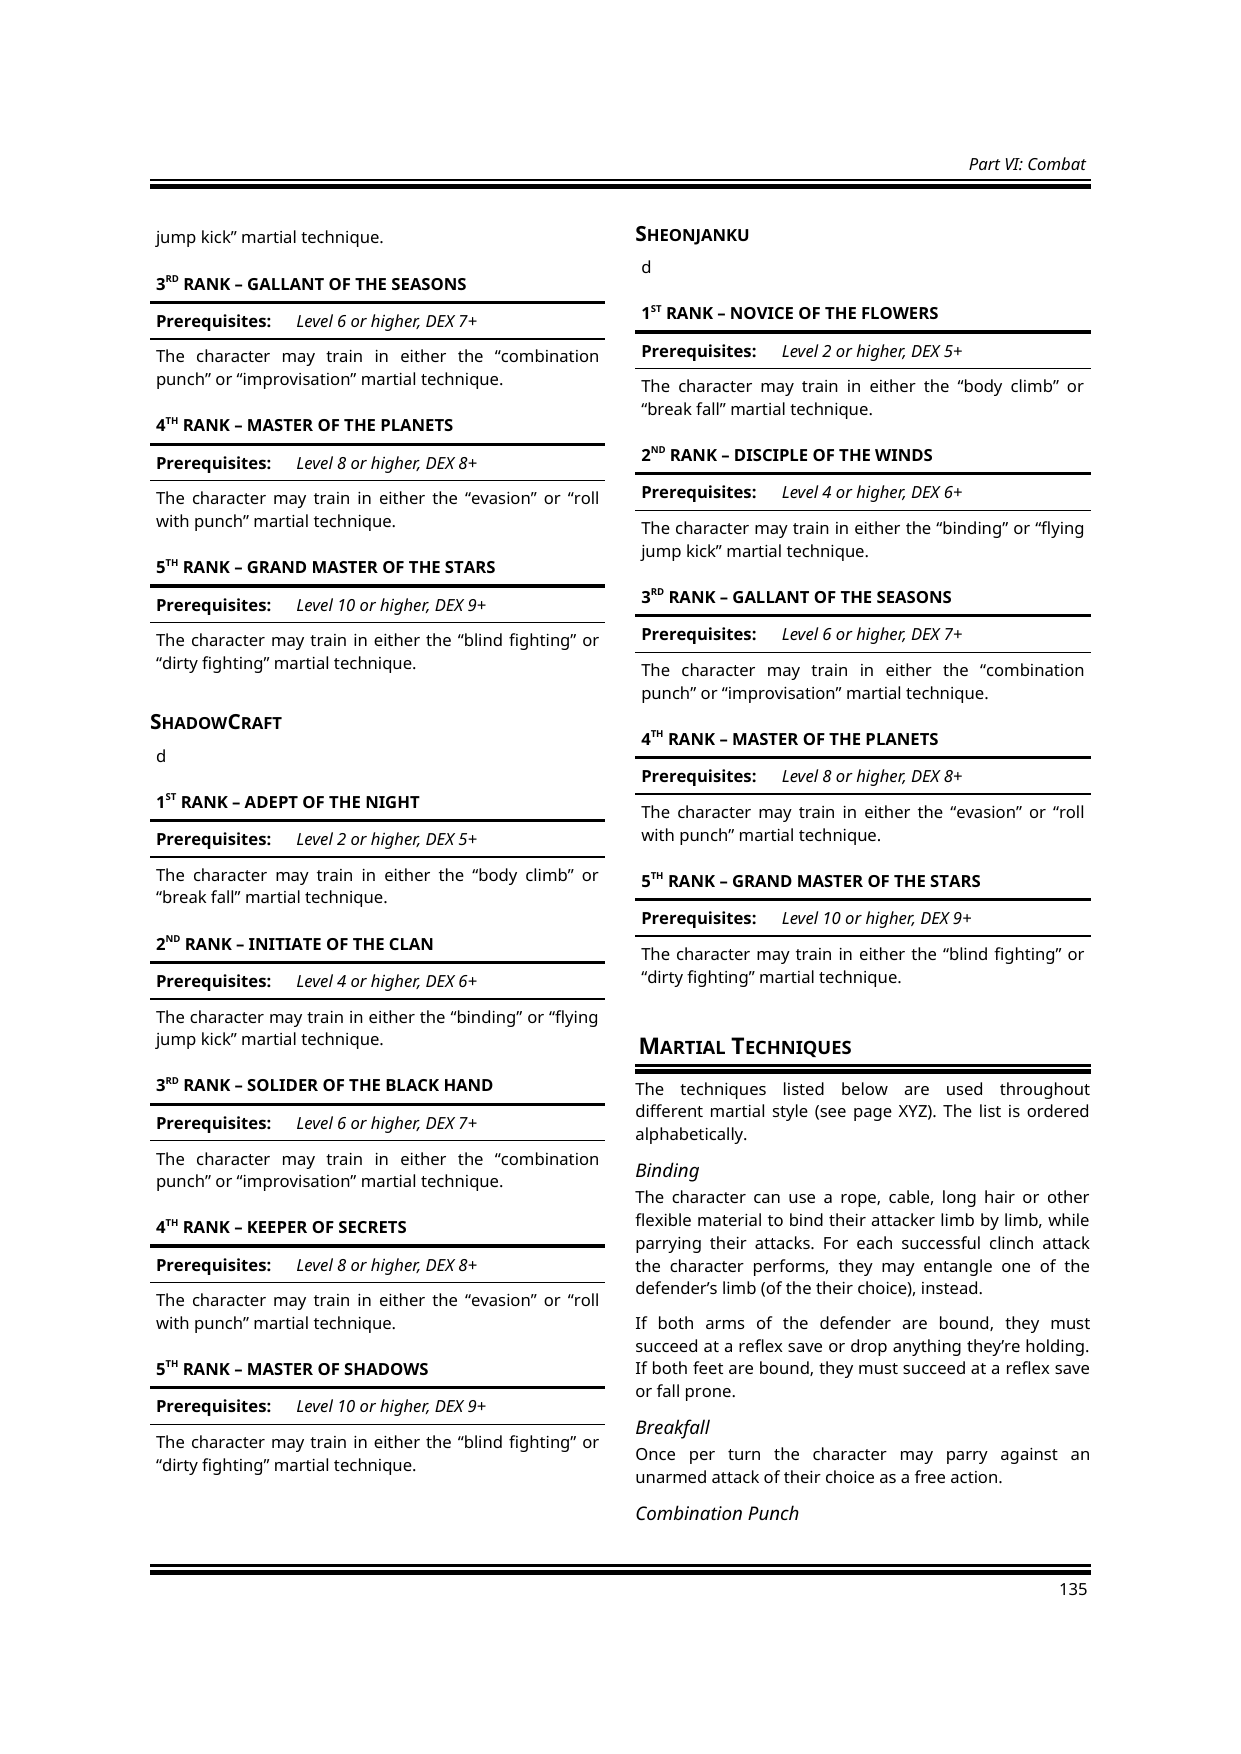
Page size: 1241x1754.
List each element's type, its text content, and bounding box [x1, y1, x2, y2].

table_cell 5th Rank – Master of Shadows [150, 1352, 605, 1386]
table_cell The character may train in either the “binding” or “flying jump kick” martial technique. [150, 1000, 605, 1068]
table_cell jump kick” martial technique. [150, 219, 605, 266]
table_cell Level 4 or higher, DEX 6+ [776, 475, 1091, 509]
table_cell 5th Rank – Grand Master of the Stars [150, 550, 605, 584]
table_header d [635, 250, 1091, 296]
text If both arms of the defender are bound, they must succeed at a reflex save or drop anything they’re holding. If both feet are bound, they must succeed at a reflex save or fall prone. [635, 1312, 1091, 1402]
table_cell Prerequisites: [150, 1106, 291, 1140]
table_cell 4th Rank – Master of the Planets [635, 722, 1091, 756]
table_cell The character may train in either the “binding” or “flying jump kick” martial technique. [635, 511, 1091, 580]
table_cell Prerequisites: [635, 617, 776, 651]
text The techniques listed below are used throughout different martial style (see page XYZ). The list is ordered alphabetically. [635, 1077, 1091, 1146]
table_cell Prerequisites: [150, 1389, 291, 1423]
text Once per turn the character may parry against an unarmed attack of their choice as a free action. [635, 1443, 1091, 1488]
table_cell Prerequisites: [150, 446, 291, 480]
table_cell 2nd Rank – Disciple of the Winds [635, 438, 1091, 472]
table_cell Level 8 or higher, DEX 8+ [776, 759, 1091, 793]
text Combination Punch [635, 1500, 1091, 1526]
table_cell 1st Rank – Novice of the Flowers [635, 296, 1091, 330]
table_cell Level 8 or higher, DEX 8+ [291, 446, 605, 480]
table_cell Prerequisites: [635, 759, 776, 793]
table_cell Level 10 or higher, DEX 9+ [291, 1389, 605, 1423]
table_cell 4th Rank – Master of the Planets [150, 408, 605, 442]
text Binding [635, 1157, 1091, 1183]
table_cell The character may train in either the “blind fighting” or “dirty fighting” martial technique. [635, 937, 1091, 1006]
table_cell The character may train in either the “blind fighting” or “dirty fighting” martial technique. [150, 1425, 605, 1494]
table_cell Level 4 or higher, DEX 6+ [291, 964, 605, 998]
table_cell 5th Rank – Grand Master of the Stars [635, 864, 1091, 898]
table_cell The character may train in either the “combination punch” or “improvisation” martial technique. [635, 653, 1091, 722]
table_cell The character may train in either the “body climb” or “break fall” martial technique. [150, 858, 605, 926]
table_cell 1st Rank – Adept of the Night [150, 785, 605, 819]
table_cell Level 10 or higher, DEX 9+ [776, 901, 1091, 935]
table_cell The character may train in either the “body climb” or “break fall” martial technique. [635, 369, 1091, 438]
table_cell 2nd Rank – Initiate of the Clan [150, 926, 605, 961]
table_cell The character may train in either the “combination punch” or “improvisation” martial technique. [150, 1141, 605, 1210]
table_cell The character may train in either the “blind fighting” or “dirty fighting” martial technique. [150, 623, 605, 692]
table_cell Level 10 or higher, DEX 9+ [291, 588, 605, 622]
table_cell Level 8 or higher, DEX 8+ [291, 1248, 605, 1282]
table_cell Level 2 or higher, DEX 5+ [776, 334, 1091, 368]
table_cell The character may train in either the “combination punch” or “improvisation” martial technique. [150, 340, 605, 408]
table_cell Prerequisites: [150, 588, 291, 622]
table_cell Prerequisites: [635, 334, 776, 368]
text Breakfall [635, 1414, 1091, 1440]
table_cell Prerequisites: [150, 304, 291, 338]
table_cell Level 2 or higher, DEX 5+ [291, 822, 605, 856]
table_cell 3rd Rank – Gallant of the Seasons [150, 266, 605, 301]
table_cell Prerequisites: [150, 964, 291, 998]
table_cell The character may train in either the “evasion” or “roll with punch” martial technique. [635, 795, 1091, 864]
subtitle Sheonjanku [635, 219, 1091, 247]
table_cell Prerequisites: [150, 822, 291, 856]
table_cell The character may train in either the “evasion” or “roll with punch” martial technique. [150, 1283, 605, 1352]
subtitle ShadowCraft [150, 707, 605, 735]
table_cell Level 6 or higher, DEX 7+ [776, 617, 1091, 651]
table_cell Level 6 or higher, DEX 7+ [291, 304, 605, 338]
table_cell Prerequisites: [635, 475, 776, 509]
table_header d [150, 739, 605, 784]
table_cell Level 6 or higher, DEX 7+ [291, 1106, 605, 1140]
table_cell 3rd Rank – Gallant of the Seasons [635, 580, 1091, 614]
text The character can use a rope, cable, long hair or other flexible material to bind their attacker limb by limb, while parrying their attacks. For each successful clinch attack the character performs, they may entangle one of the defender’s limb (of the their choice), instead. [635, 1186, 1091, 1299]
table_cell Prerequisites: [635, 901, 776, 935]
table_cell Prerequisites: [150, 1248, 291, 1282]
table_cell 4th Rank – Keeper of Secrets [150, 1210, 605, 1244]
subtitle Martial Techniques [635, 1027, 1091, 1064]
table_cell The character may train in either the “evasion” or “roll with punch” martial technique. [150, 481, 605, 550]
table_cell 3rd Rank – Solider of the Black Hand [150, 1068, 605, 1102]
